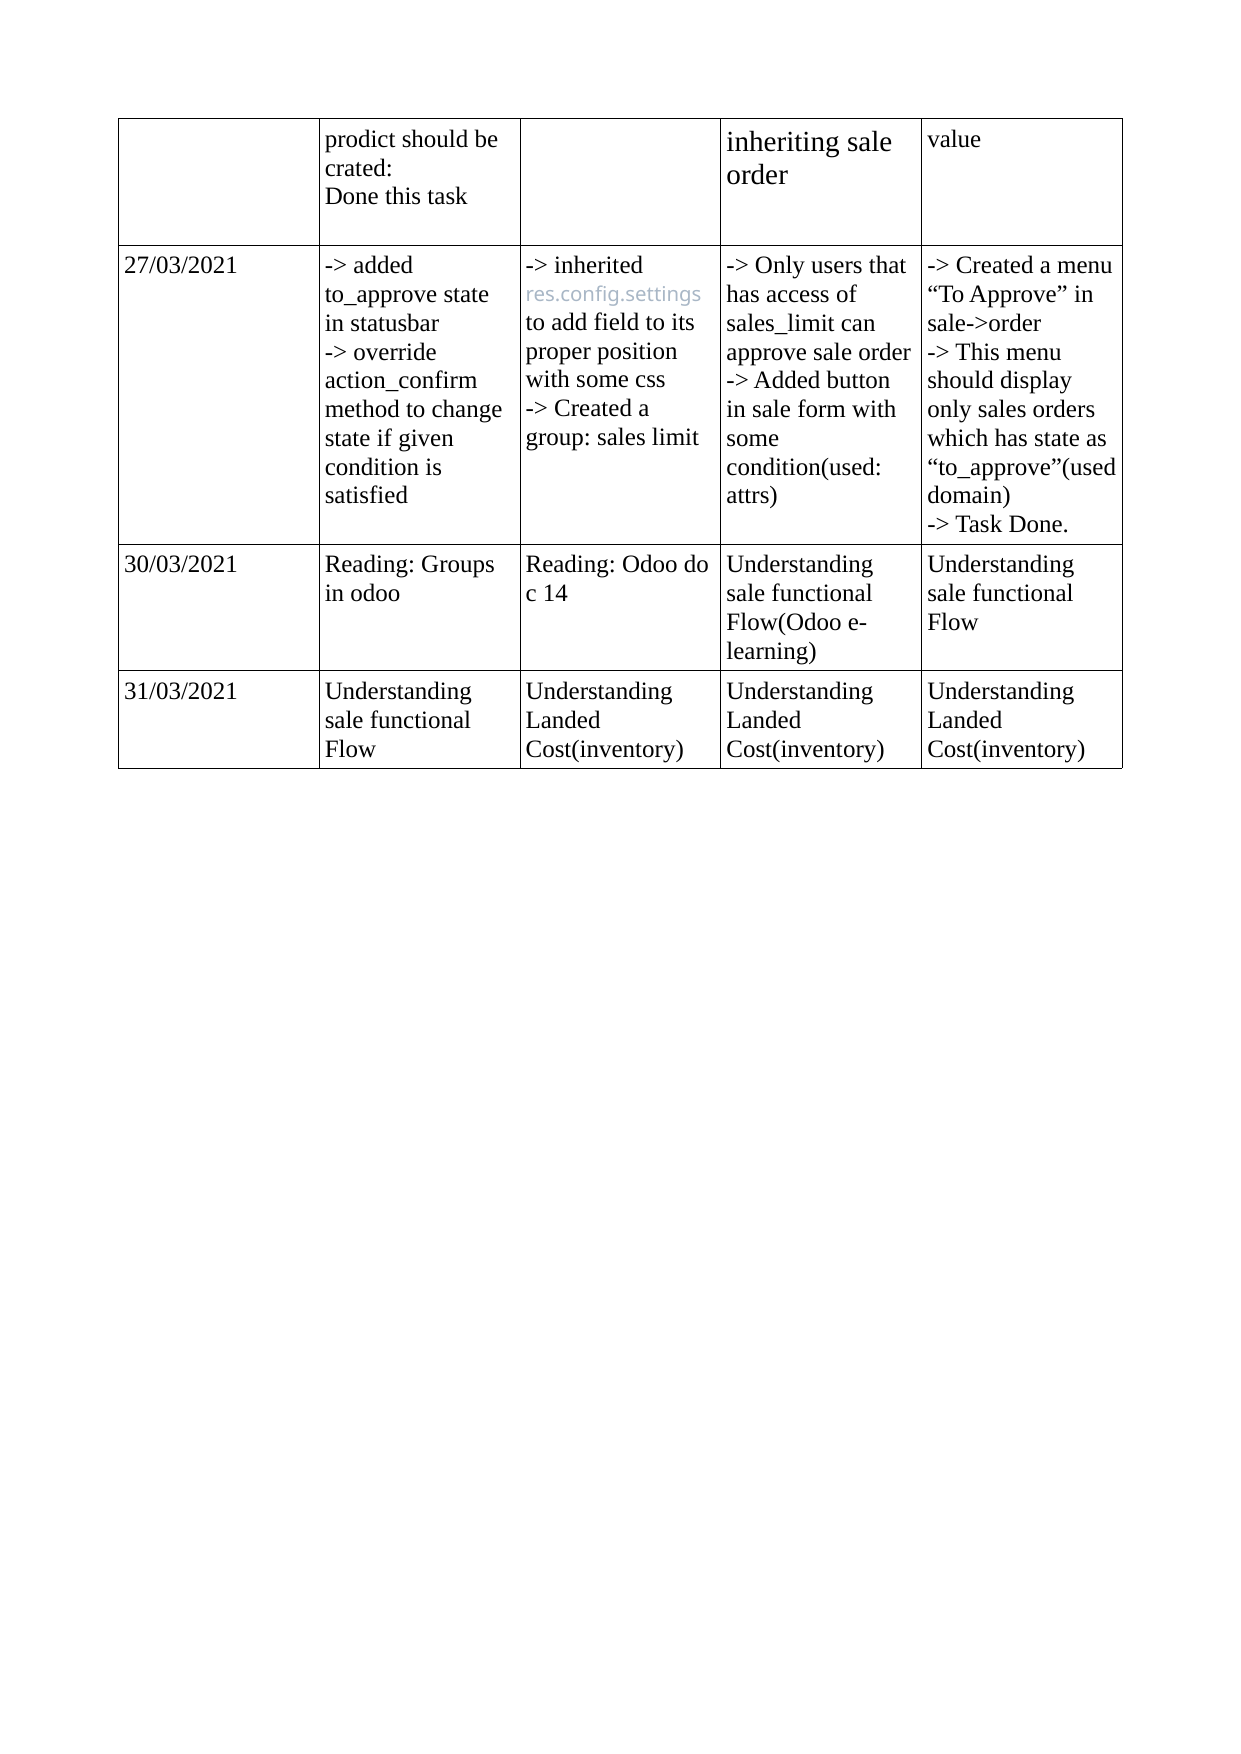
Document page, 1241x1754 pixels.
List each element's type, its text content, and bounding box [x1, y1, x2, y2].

table_cell Understanding Landed Cost(inventory) [922, 671, 1122, 768]
table_cell prodict should be crated: Done this task [320, 119, 520, 245]
table_cell [119, 119, 319, 245]
table_cell -> added to_approve state in statusbar -> override action_confirm method to change state if given condition is satisfied [320, 246, 520, 544]
table_cell 30/03/2021 [119, 545, 319, 670]
table_cell Understanding Landed Cost(inventory) [521, 671, 720, 768]
table_cell -> Only users that has access of sales_limit can approve sale order -> Added button in sale form with some condition(used: attrs) [721, 246, 921, 544]
table_cell inheriting sale order [721, 119, 921, 245]
table_cell Reading: Odoo do c 14 [521, 545, 720, 670]
table_cell Reading: Groups in odoo [320, 545, 520, 670]
table_cell -> Created a menu “To Approve” in sale->order -> This menu should display only sales orders which has state as “to_approve”(used domain) -> Task Done. [922, 246, 1122, 544]
table_cell -> inherited res.config.settings to add field to its proper position with some css -> Created a group: sales limit [521, 246, 720, 544]
table_cell value [922, 119, 1122, 245]
table_cell 31/03/2021 [119, 671, 319, 768]
table_cell Understanding sale functional Flow(Odoo e-learning) [721, 545, 921, 670]
table_cell [521, 119, 720, 245]
table_cell Understanding Landed Cost(inventory) [721, 671, 921, 768]
table_cell 27/03/2021 [119, 246, 319, 544]
table_cell Understanding sale functional Flow [320, 671, 520, 768]
table_cell Understanding sale functional Flow [922, 545, 1122, 670]
